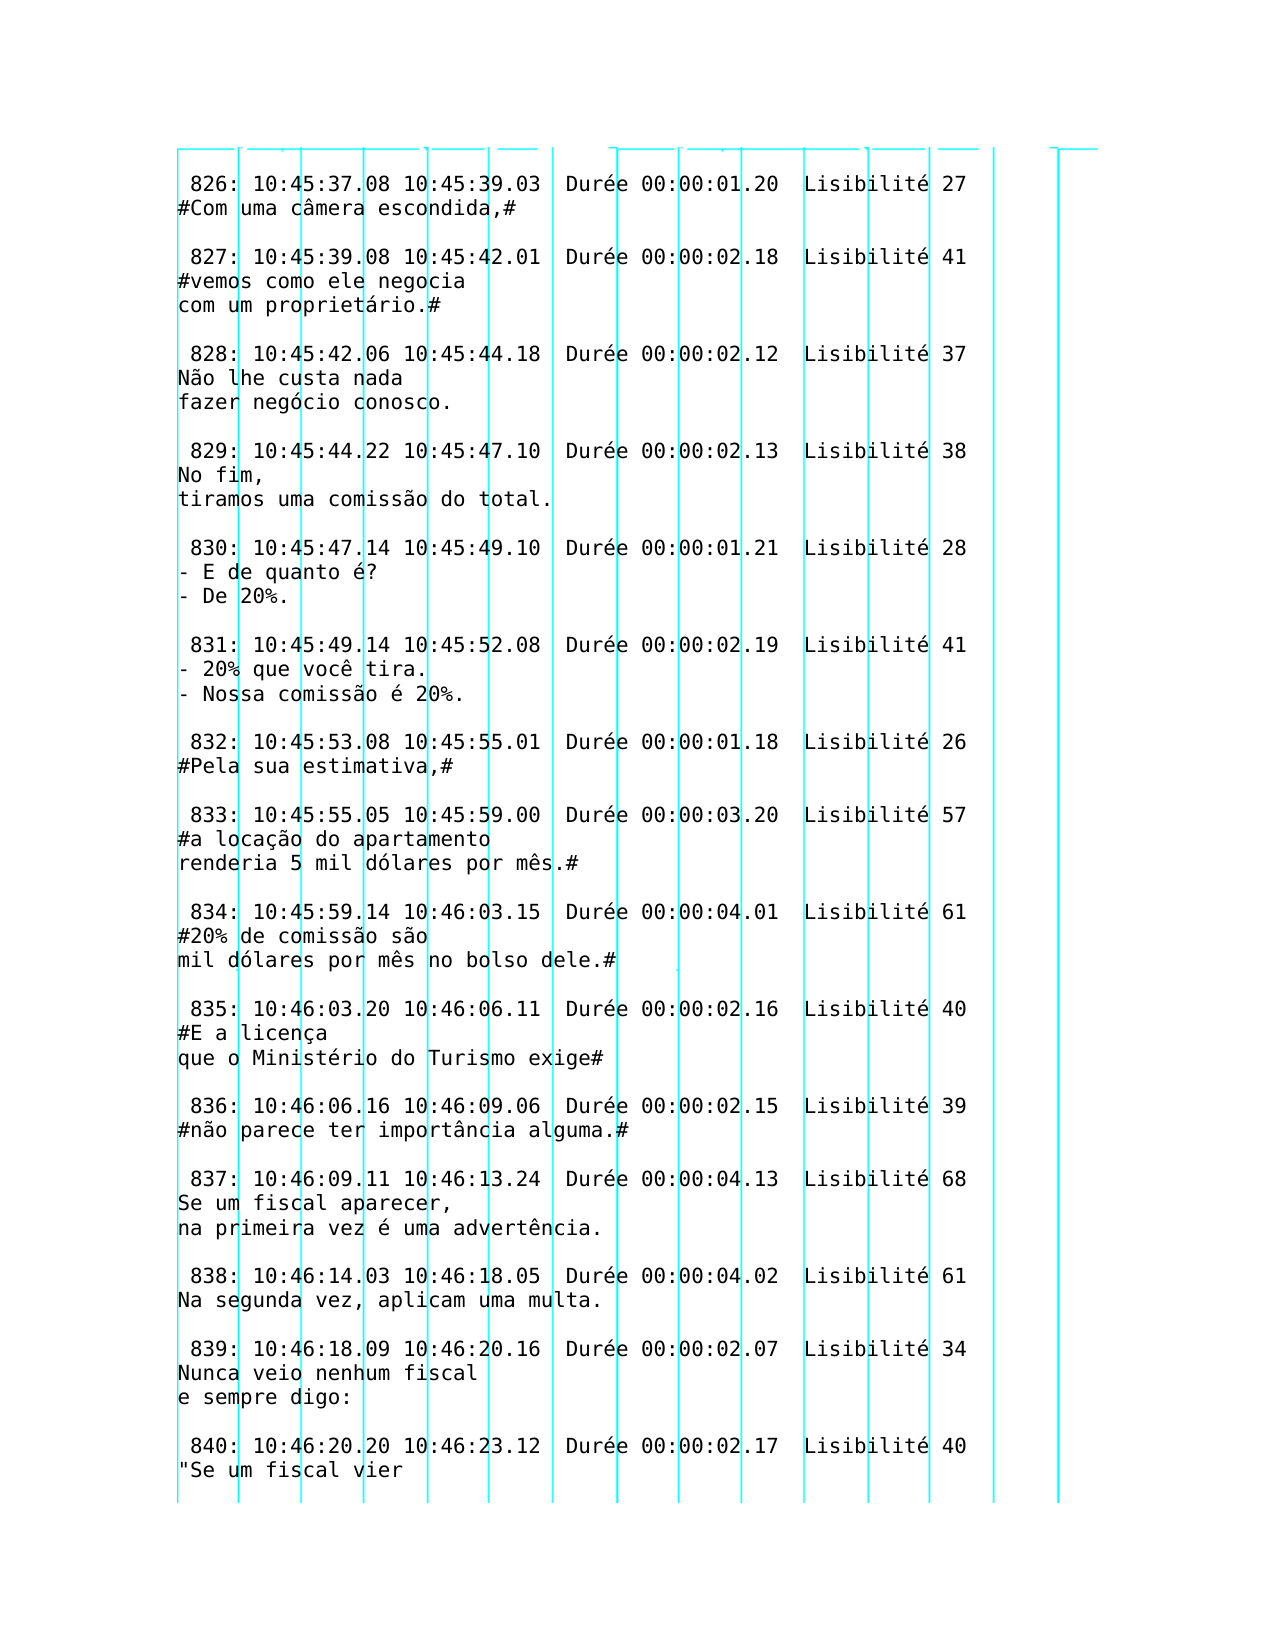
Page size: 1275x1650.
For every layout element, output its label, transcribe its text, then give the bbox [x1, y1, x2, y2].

text No fim, [177, 463, 1098, 487]
text e sempre digo: [177, 1385, 1098, 1410]
picture [177, 1070, 1098, 1094]
text renderia 5 mil dólares por mês.# [177, 851, 1098, 876]
picture [177, 1143, 1098, 1167]
text Nunca veio nenhum fiscal [177, 1361, 1098, 1385]
picture [177, 317, 1098, 342]
text 837: 10:46:09.11 10:46:13.24 Durée 00:00:04.13 Lisibilité 68 [177, 1167, 1098, 1191]
picture [177, 1482, 1098, 1503]
text Não lhe custa nada [177, 366, 1098, 390]
text 829: 10:45:44.22 10:45:47.10 Durée 00:00:02.13 Lisibilité 38 [177, 439, 1098, 463]
text "Se um fiscal vier [177, 1458, 1098, 1482]
text 834: 10:45:59.14 10:46:03.15 Durée 00:00:04.01 Lisibilité 61 [177, 900, 1098, 924]
text #20% de comissão são [177, 924, 1098, 948]
picture [177, 1410, 1098, 1434]
picture [177, 1240, 1098, 1264]
text #Com uma câmera escondida,# [177, 196, 1098, 220]
picture [177, 220, 1098, 245]
picture [177, 609, 1098, 633]
text #Pela sua estimativa,# [177, 754, 1098, 779]
text - De 20%. [177, 584, 1098, 609]
text 830: 10:45:47.14 10:45:49.10 Durée 00:00:01.21 Lisibilité 28 [177, 536, 1098, 560]
text 840: 10:46:20.20 10:46:23.12 Durée 00:00:02.17 Lisibilité 40 [177, 1434, 1098, 1458]
text #E a licença [177, 1021, 1098, 1046]
text 831: 10:45:49.14 10:45:52.08 Durée 00:00:02.19 Lisibilité 41 [177, 633, 1098, 657]
picture [177, 512, 1098, 536]
text 828: 10:45:42.06 10:45:44.18 Durée 00:00:02.12 Lisibilité 37 [177, 342, 1098, 366]
picture [177, 876, 1098, 900]
picture [177, 706, 1098, 730]
text #não parece ter importância alguma.# [177, 1118, 1098, 1143]
text na primeira vez é uma advertência. [177, 1216, 1098, 1240]
text que o Ministério do Turismo exige# [177, 1046, 1098, 1070]
text 835: 10:46:03.20 10:46:06.11 Durée 00:00:02.16 Lisibilité 40 [177, 997, 1098, 1021]
text 836: 10:46:06.16 10:46:09.06 Durée 00:00:02.15 Lisibilité 39 [177, 1094, 1098, 1118]
picture [177, 1313, 1098, 1337]
text - E de quanto é? [177, 560, 1098, 584]
text - 20% que você tira. [177, 657, 1098, 682]
text 833: 10:45:55.05 10:45:59.00 Durée 00:00:03.20 Lisibilité 57 [177, 803, 1098, 827]
text com um proprietário.# [177, 293, 1098, 317]
picture [177, 147, 1098, 172]
picture [177, 779, 1098, 803]
text Na segunda vez, aplicam uma multa. [177, 1288, 1098, 1313]
picture [177, 414, 1098, 439]
text #a locação do apartamento [177, 827, 1098, 851]
text 826: 10:45:37.08 10:45:39.03 Durée 00:00:01.20 Lisibilité 27 [177, 172, 1098, 196]
text - Nossa comissão é 20%. [177, 682, 1098, 706]
text 832: 10:45:53.08 10:45:55.01 Durée 00:00:01.18 Lisibilité 26 [177, 730, 1098, 754]
text 838: 10:46:14.03 10:46:18.05 Durée 00:00:04.02 Lisibilité 61 [177, 1264, 1098, 1288]
text fazer negócio conosco. [177, 390, 1098, 414]
text mil dólares por mês no bolso dele.# [177, 948, 1098, 973]
picture [177, 973, 1098, 997]
text Se um fiscal aparecer, [177, 1191, 1098, 1216]
text 839: 10:46:18.09 10:46:20.16 Durée 00:00:02.07 Lisibilité 34 [177, 1337, 1098, 1361]
text 827: 10:45:39.08 10:45:42.01 Durée 00:00:02.18 Lisibilité 41 [177, 245, 1098, 269]
text tiramos uma comissão do total. [177, 487, 1098, 512]
text #vemos como ele negocia [177, 269, 1098, 293]
